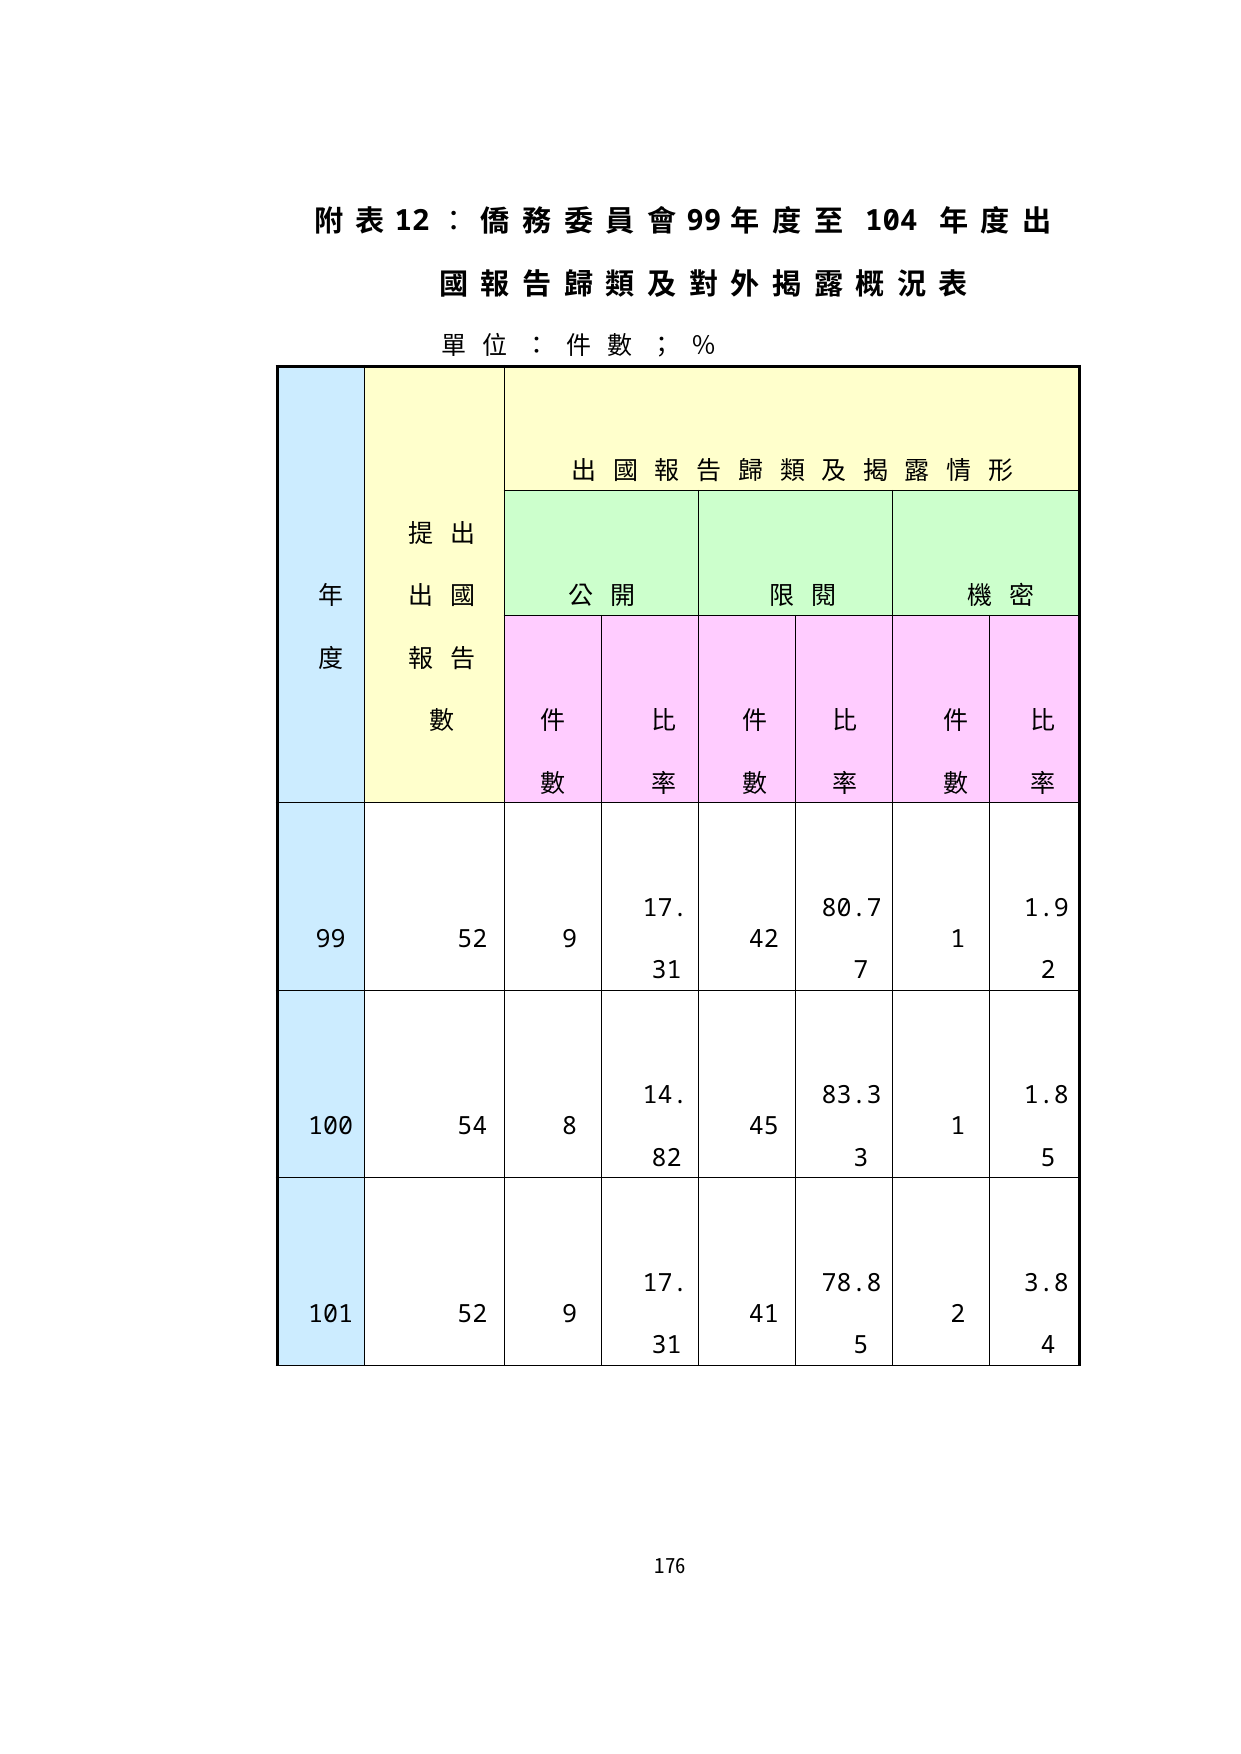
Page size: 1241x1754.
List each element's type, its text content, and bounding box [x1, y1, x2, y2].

table_cell 14.82 [602, 991, 698, 1177]
table_cell 45 [699, 991, 795, 1177]
table_cell 限閱 [699, 491, 892, 615]
table_cell 3.84 [990, 1178, 1078, 1365]
table_cell 1 [893, 803, 989, 990]
table_cell 1 [893, 991, 989, 1177]
table_cell 件數 [699, 616, 795, 802]
table_cell 機密 [893, 491, 1078, 615]
table_cell 件數 [893, 616, 989, 802]
table_cell 8 [505, 991, 601, 1177]
table_header 年度 [279, 368, 364, 802]
table_cell 83.33 [796, 991, 892, 1177]
table_header 出國報告歸類及揭露情形 [505, 368, 1078, 490]
table_cell 1.85 [990, 991, 1078, 1177]
table_cell 比率 [602, 616, 698, 802]
table_cell 78.85 [796, 1178, 892, 1365]
table_cell 比率 [990, 616, 1078, 802]
table_cell 9 [505, 1178, 601, 1365]
table_cell 件數 [505, 616, 601, 802]
table_cell 54 [365, 991, 504, 1177]
table_cell 99 [279, 803, 364, 990]
table_cell 9 [505, 803, 601, 990]
table_cell 比率 [796, 616, 892, 802]
table_cell 公開 [505, 491, 698, 615]
table_cell 52 [365, 803, 504, 990]
table_header 提出出國 報告數 [365, 368, 504, 802]
text 附表12：僑務委員會99年度至104年度出國報告歸類及對外揭露概況表 單位：件數；％ [266, 177, 1058, 365]
table_cell 100 [279, 991, 364, 1177]
table_cell 101 [279, 1178, 364, 1365]
table_cell 41 [699, 1178, 795, 1365]
table_cell 1.92 [990, 803, 1078, 990]
table_cell 80.77 [796, 803, 892, 990]
table_cell 17.31 [602, 1178, 698, 1365]
table_cell 52 [365, 1178, 504, 1365]
table_cell 2 [893, 1178, 989, 1365]
table_cell 42 [699, 803, 795, 990]
table_cell 17.31 [602, 803, 698, 990]
